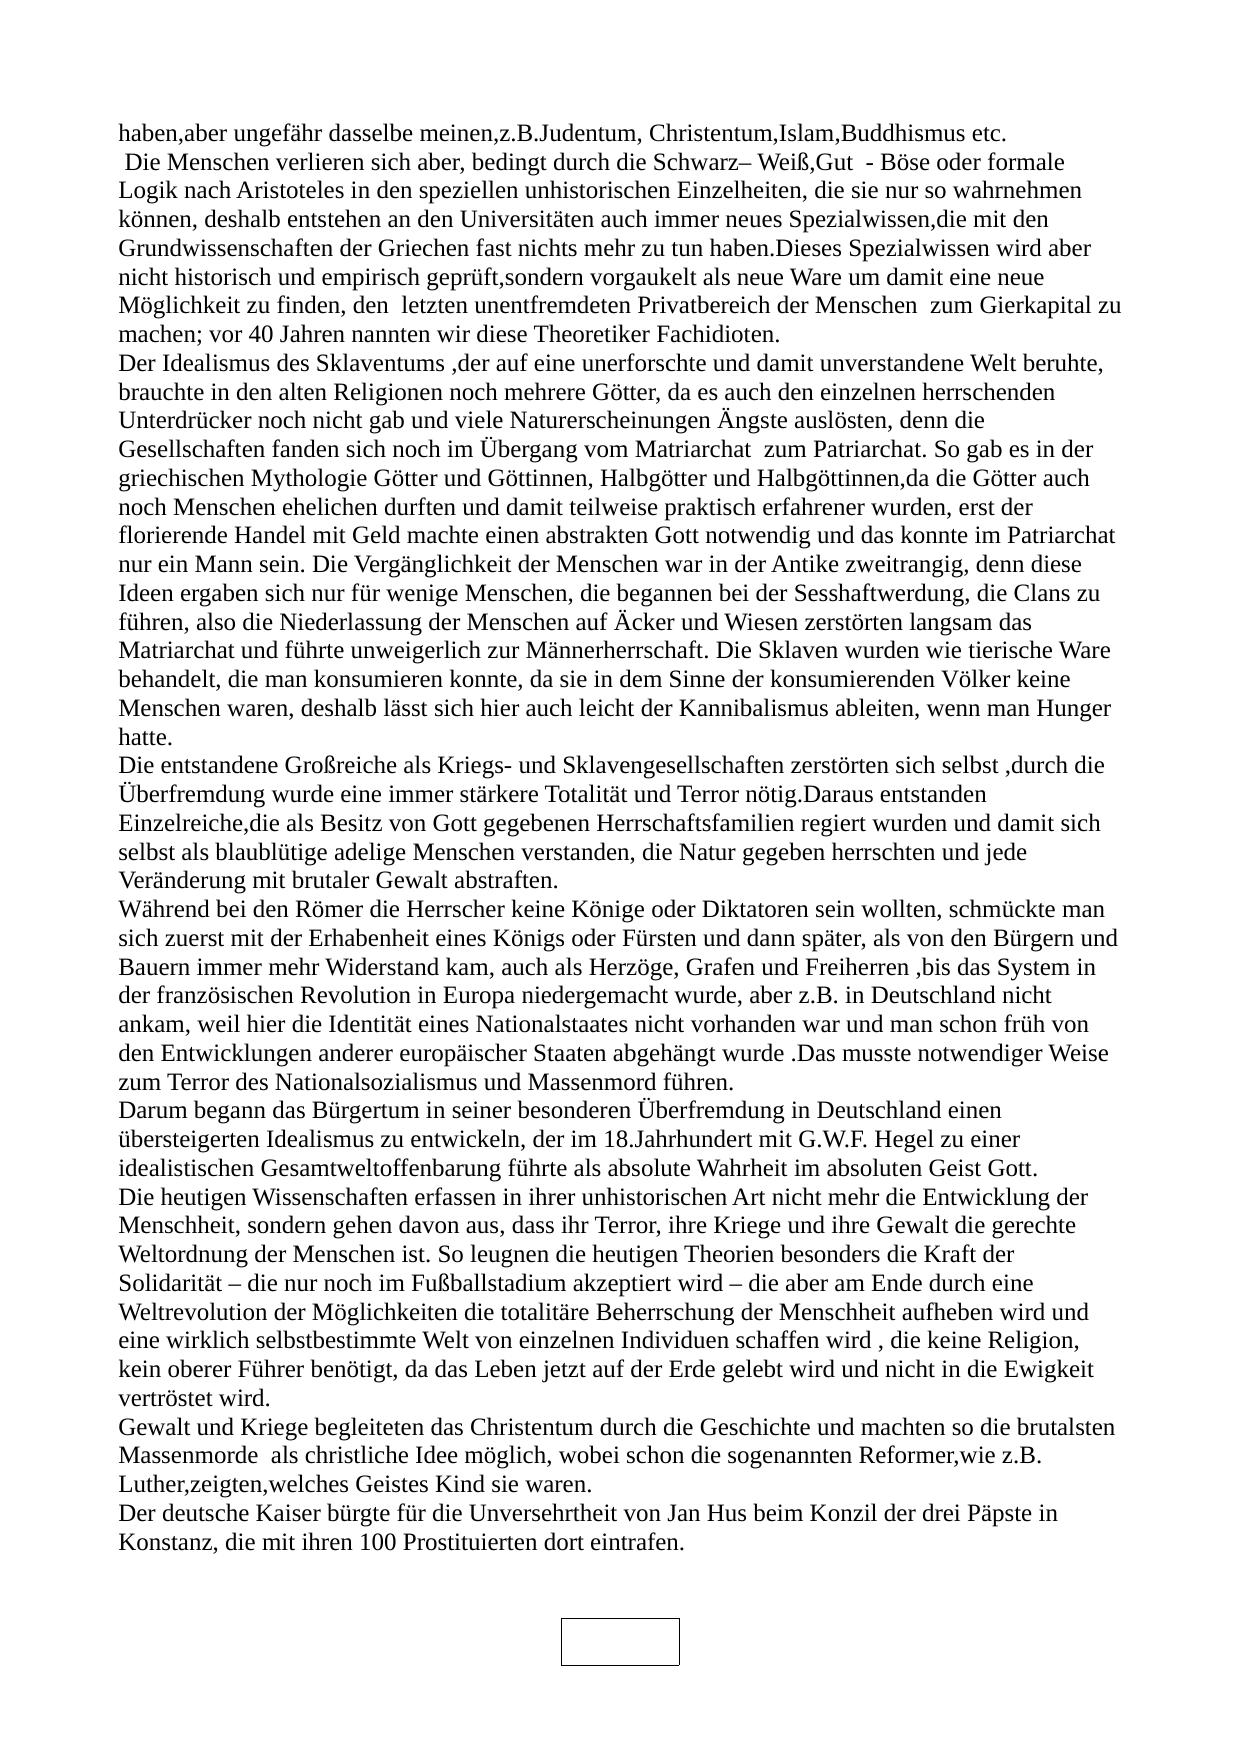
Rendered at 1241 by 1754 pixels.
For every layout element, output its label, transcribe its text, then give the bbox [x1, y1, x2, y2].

text Während bei den Römer die Herrscher keine Könige oder Diktatoren sein wollten, schmückte man sich zuerst mit der Erhabenheit eines Königs oder Fürsten und dann später, als von den Bürgern und Bauern immer mehr Widerstand kam, auch als Herzöge, Grafen und Freiherren ,bis das System in der französischen Revolution in Europa niedergemacht wurde, aber z.B. in Deutschland nicht ankam, weil hier die Identität eines Nationalstaates nicht vorhanden war und man schon früh von den Entwicklungen anderer europäischer Staaten abgehängt wurde .Das musste notwendiger Weise zum Terror des Nationalsozialismus und Massenmord führen. [118, 894, 1122, 1096]
text Der Idealismus des Sklaventums ,der auf eine unerforschte und damit unverstandene Welt beruhte, brauchte in den alten Religionen noch mehrere Götter, da es auch den einzelnen herrschenden Unterdrücker noch nicht gab und viele Naturerscheinungen Ängste auslösten, denn die Gesellschaften fanden sich noch im Übergang vom Matriarchat zum Patriarchat. So gab es in der griechischen Mythologie Götter und Göttinnen, Halbgötter und Halbgöttinnen,da die Götter auch noch Menschen ehelichen durften und damit teilweise praktisch erfahrener wurden, erst der florierende Handel mit Geld machte einen abstrakten Gott notwendig und das konnte im Patriarchat nur ein Mann sein. Die Vergänglichkeit der Menschen war in der Antike zweitrangig, denn diese Ideen ergaben sich nur für wenige Menschen, die begannen bei der Sesshaftwerdung, die Clans zu führen, also die Niederlassung der Menschen auf Äcker und Wiesen zerstörten langsam das Matriarchat und führte unweigerlich zur Männerherrschaft. Die Sklaven wurden wie tierische Ware behandelt, die man konsumieren konnte, da sie in dem Sinne der konsumierenden Völker keine Menschen waren, deshalb lässt sich hier auch leicht der Kannibalismus ableiten, wenn man Hunger hatte. [118, 348, 1122, 751]
text Gewalt und Kriege begleiteten das Christentum durch die Geschichte und machten so die brutalsten Massenmorde als christliche Idee möglich, wobei schon die sogenannten Reformer,wie z.B. Luther,zeigten,welches Geistes Kind sie waren. [118, 1412, 1122, 1498]
text Darum begann das Bürgertum in seiner besonderen Überfremdung in Deutschland einen übersteigerten Idealismus zu entwickeln, der im 18.Jahrhundert mit G.W.F. Hegel zu einer idealistischen Gesamtweltoffenbarung führte als absolute Wahrheit im absoluten Geist Gott. [118, 1096, 1122, 1182]
text Der deutsche Kaiser bürgte für die Unversehrtheit von Jan Hus beim Konzil der drei Päpste in Konstanz, die mit ihren 100 Prostituierten dort eintrafen. [118, 1498, 1122, 1556]
text Die entstandene Großreiche als Kriegs- und Sklavengesellschaften zerstörten sich selbst ,durch die Überfremdung wurde eine immer stärkere Totalität und Terror nötig.Daraus entstanden Einzelreiche,die als Besitz von Gott gegebenen Herrschaftsfamilien regiert wurden und damit sich selbst als blaublütige adelige Menschen verstanden, die Natur gegeben herrschten und jede Veränderung mit brutaler Gewalt abstraften. [118, 751, 1122, 894]
text Die heutigen Wissenschaften erfassen in ihrer unhistorischen Art nicht mehr die Entwicklung der Menschheit, sondern gehen davon aus, dass ihr Terror, ihre Kriege und ihre Gewalt die gerechte Weltordnung der Menschen ist. So leugnen die heutigen Theorien besonders die Kraft der Solidarität – die nur noch im Fußballstadium akzeptiert wird – die aber am Ende durch eine Weltrevolution der Möglichkeiten die totalitäre Beherrschung der Menschheit aufheben wird und eine wirklich selbstbestimmte Welt von einzelnen Individuen schaffen wird , die keine Religion, kein oberer Führer benötigt, da das Leben jetzt auf der Erde gelebt wird und nicht in die Ewigkeit vertröstet wird. [118, 1182, 1122, 1412]
text Die Menschen verlieren sich aber, bedingt durch die Schwarz– Weiß,Gut - Böse oder formale Logik nach Aristoteles in den speziellen unhistorischen Einzelheiten, die sie nur so wahrnehmen können, deshalb entstehen an den Universitäten auch immer neues Spezialwissen,die mit den Grundwissenschaften der Griechen fast nichts mehr zu tun haben.Dieses Spezialwissen wird aber nicht historisch und empirisch geprüft,sondern vorgaukelt als neue Ware um damit eine neue Möglichkeit zu finden, den letzten unentfremdeten Privatbereich der Menschen zum Gierkapital zu machen; vor 40 Jahren nannten wir diese Theoretiker Fachidioten. [118, 147, 1122, 348]
text haben,aber ungefähr dasselbe meinen,z.B.Judentum, Christentum,Islam,Buddhismus etc. [118, 118, 1122, 147]
